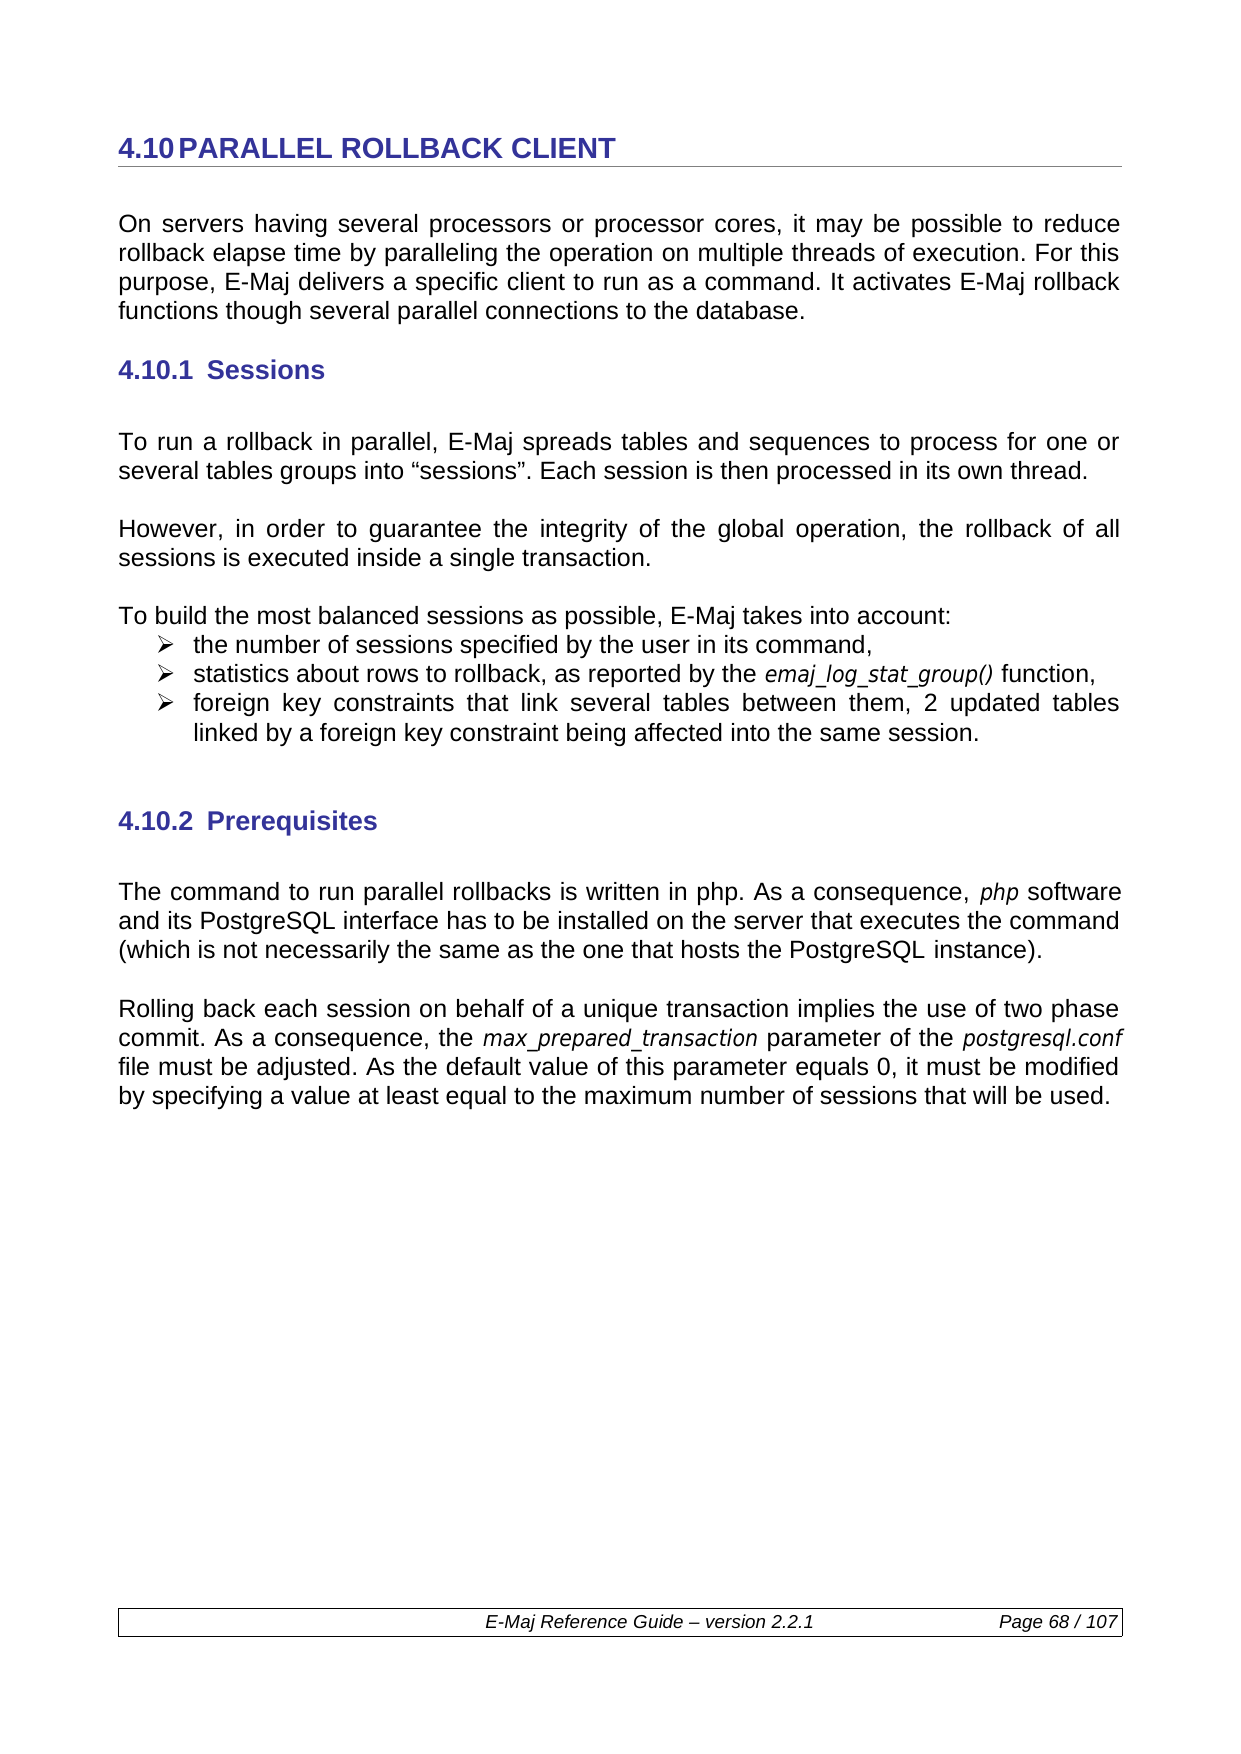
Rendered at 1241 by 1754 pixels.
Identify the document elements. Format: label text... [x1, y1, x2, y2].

text To run a rollback in parallel, E-Maj spreads tables and sequences to process for one or several tables groups into “sessions”. Each session is then processed in its own thread. [118, 427, 1122, 485]
text Rolling back each session on behalf of a unique transaction implies the use of two phase commit. As a consequence, the max_prepared_transaction parameter of the postgresql.conf file must be adjusted. As the default value of this parameter equals 0, it must be modified by specifying a value at least equal to the maximum number of sessions that will be used. [118, 993, 1122, 1110]
subtitle Prerequisites [118, 804, 1122, 836]
text The command to run parallel rollbacks is written in php. As a consequence, php software and its PostgreSQL interface has to be installed on the server that executes the command (which is not necessarily the same as the one that hosts the PostgreSQL instance). [118, 877, 1122, 964]
text On servers having several processors or processor cores, it may be possible to reduce rollback elapse time by paralleling the operation on multiple threads of execution. For this purpose, E-Maj delivers a specific client to run as a command. It activates E-Maj rollback functions though several parallel connections to the database. [118, 209, 1122, 325]
subtitle Sessions [118, 354, 1122, 385]
text However, in order to guarantee the integrity of the global operation, the rollback of all sessions is executed inside a single transaction. [118, 514, 1122, 572]
list foreign key constraints that link several tables between them, 2 updated tables linked by a foreign key constraint being affected into the same session. [156, 688, 1122, 746]
subtitle Parallel Rollback client [118, 131, 1122, 166]
text To build the most balanced sessions as possible, E-Maj takes into account: [118, 601, 1122, 630]
list the number of sessions specified by the user in its command, [156, 630, 1122, 659]
list statistics about rows to rollback, as reported by the emaj_log_stat_group() function, [156, 659, 1122, 688]
